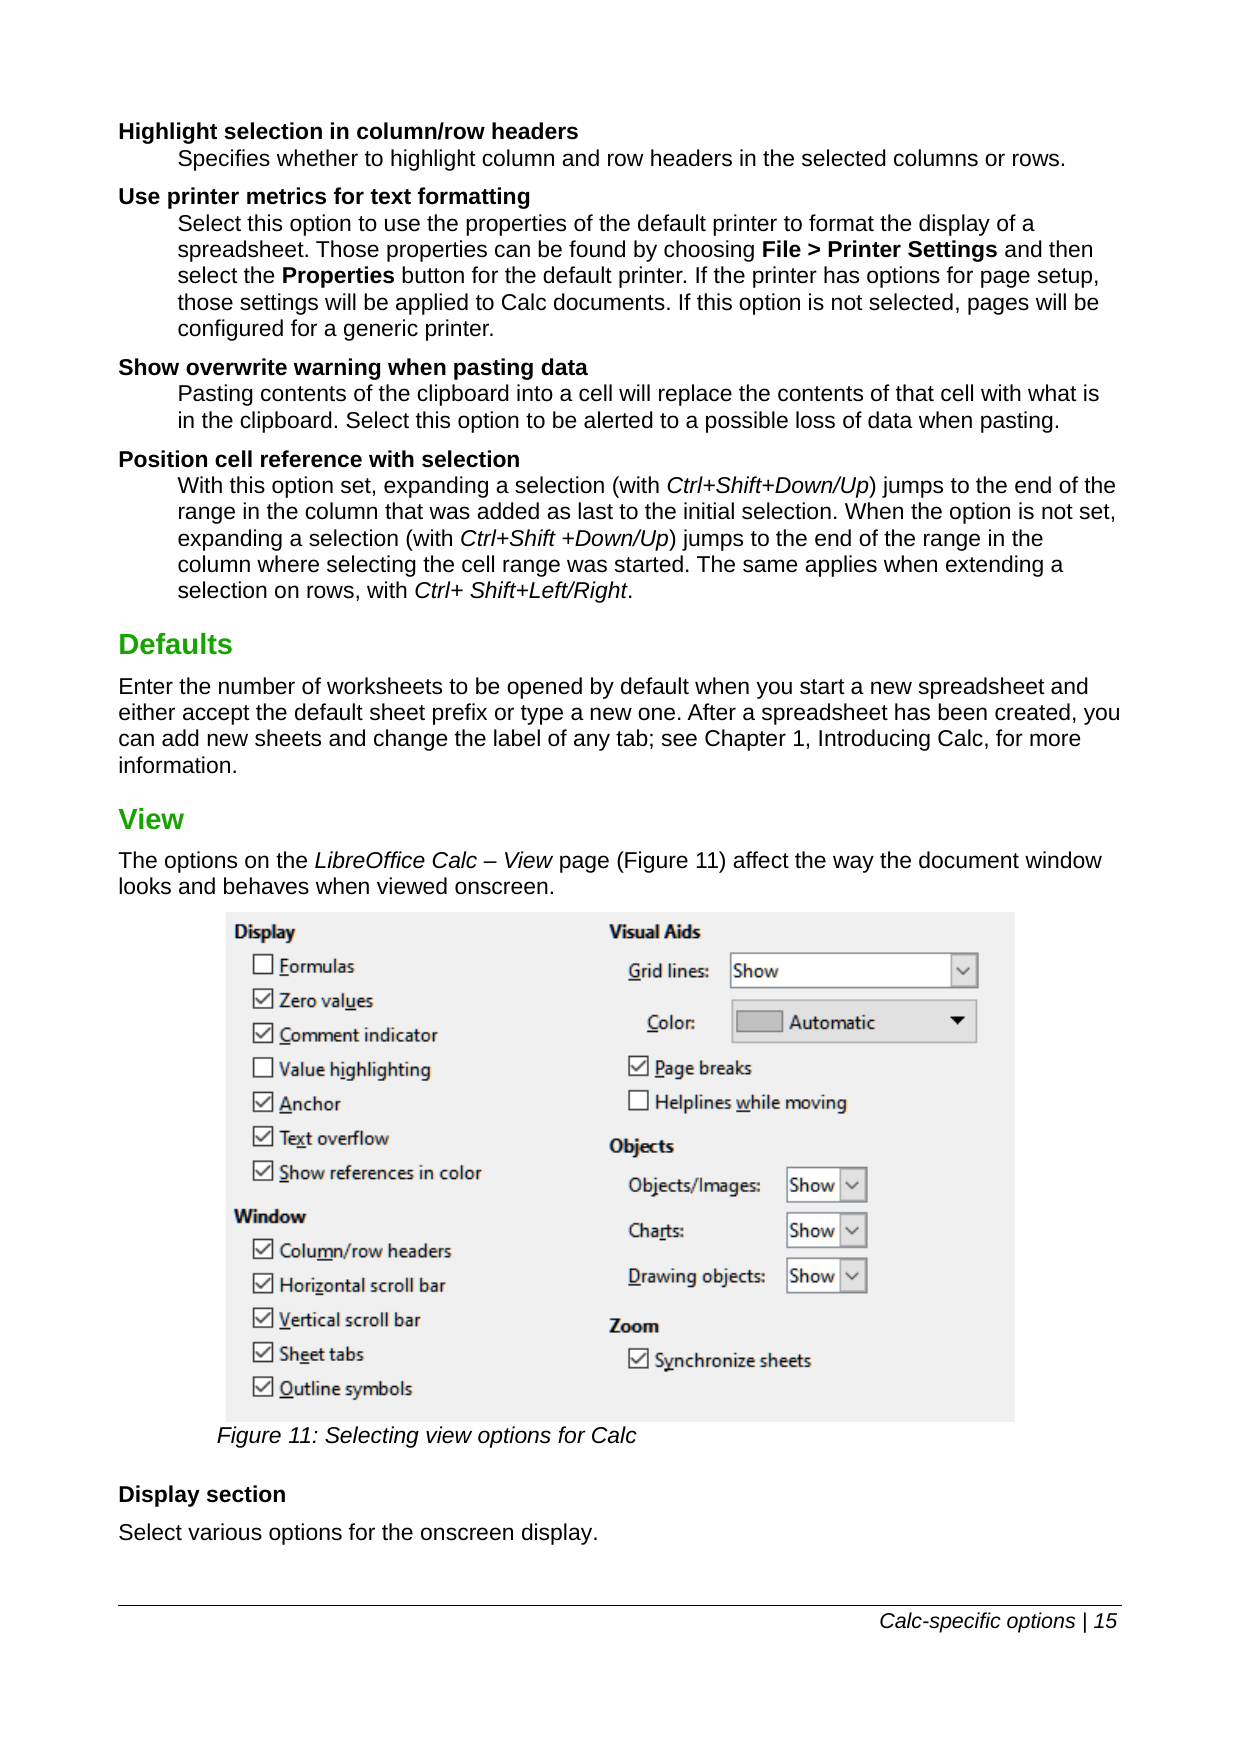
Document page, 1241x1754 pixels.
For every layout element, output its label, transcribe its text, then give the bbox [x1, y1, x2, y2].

text Select this option to use the properties of the default printer to format the display of a spreadsheet. Those properties can be found by choosing File > Printer Settings and then select the Properties button for the default printer. If the printer has options for page setup, those settings will be applied to Calc documents. If this option is not selected, pages will be configured for a generic printer. [177, 210, 1122, 341]
text Display section [118, 1481, 1122, 1507]
text Use printer metrics for text formatting [118, 183, 1122, 210]
text Specifies whether to highlight column and row headers in the selected columns or rows. [177, 144, 1122, 171]
subtitle Defaults [118, 627, 1122, 661]
text Figure 11: Selecting view options for Calc [217, 1422, 1023, 1448]
text Position cell reference with selection [118, 446, 1122, 472]
picture [225, 912, 1015, 1422]
text Select various options for the onscreen display. [118, 1519, 1122, 1545]
text Pasting contents of the clipboard into a cell will replace the contents of that cell with what is in the clipboard. Select this option to be alerted to a possible loss of data when pasting. [177, 380, 1122, 433]
text Enter the number of worksheets to be opened by default when you start a new spreadsheet and either accept the default sheet prefix or type a new one. After a spreadsheet has been created, you can add new sheets and change the label of any tab; see Chapter 1, Introducing Calc, for more information. [118, 673, 1122, 778]
text Show overwrite warning when pasting data [118, 354, 1122, 380]
text Highlight selection in column/row headers [118, 118, 1122, 144]
subtitle View [118, 802, 1122, 835]
text With this option set, expanding a selection (with Ctrl+Shift+Down/Up) jumps to the end of the range in the column that was added as last to the initial selection. When the option is not set, expanding a selection (with Ctrl+Shift +Down/Up) jumps to the end of the range in the column where selecting the cell range was started. The same applies when extending a selection on rows, with Ctrl+ Shift+Left/Right. [177, 472, 1122, 604]
text The options on the LibreOffice Calc – View page (Figure 11) affect the way the document window looks and behaves when viewed onscreen. [118, 847, 1122, 900]
